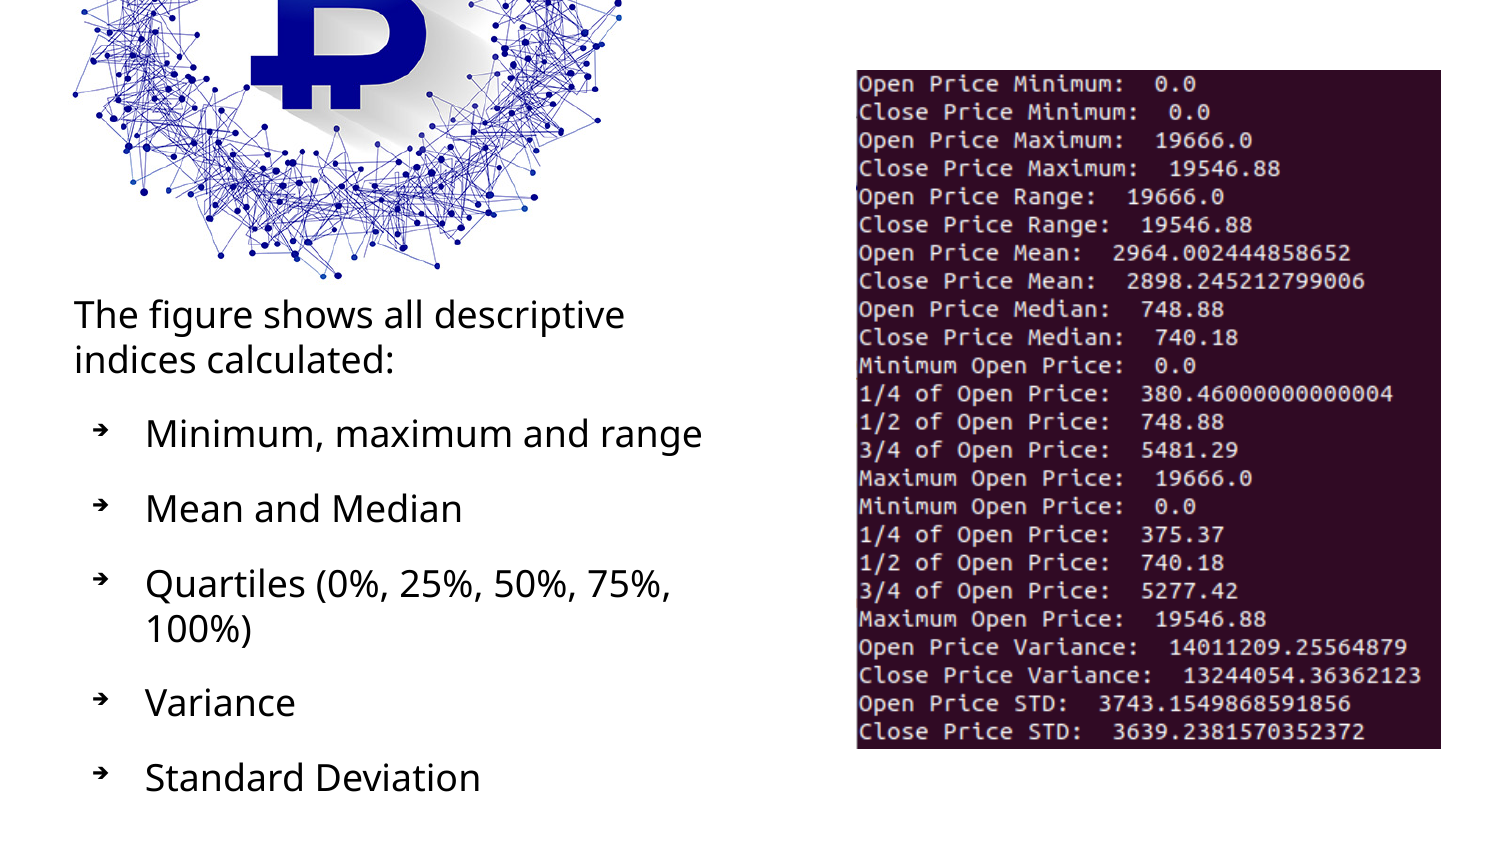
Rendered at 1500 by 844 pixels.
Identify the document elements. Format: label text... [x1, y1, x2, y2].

picture [0, 0, 1500, 844]
list The figure shows all descriptive indices calculated: Minimum, maximum and range Mean and Median Quartiles (0%, 25%, 50%, 75%, 100%) Variance Standard Deviation [59, 283, 756, 544]
